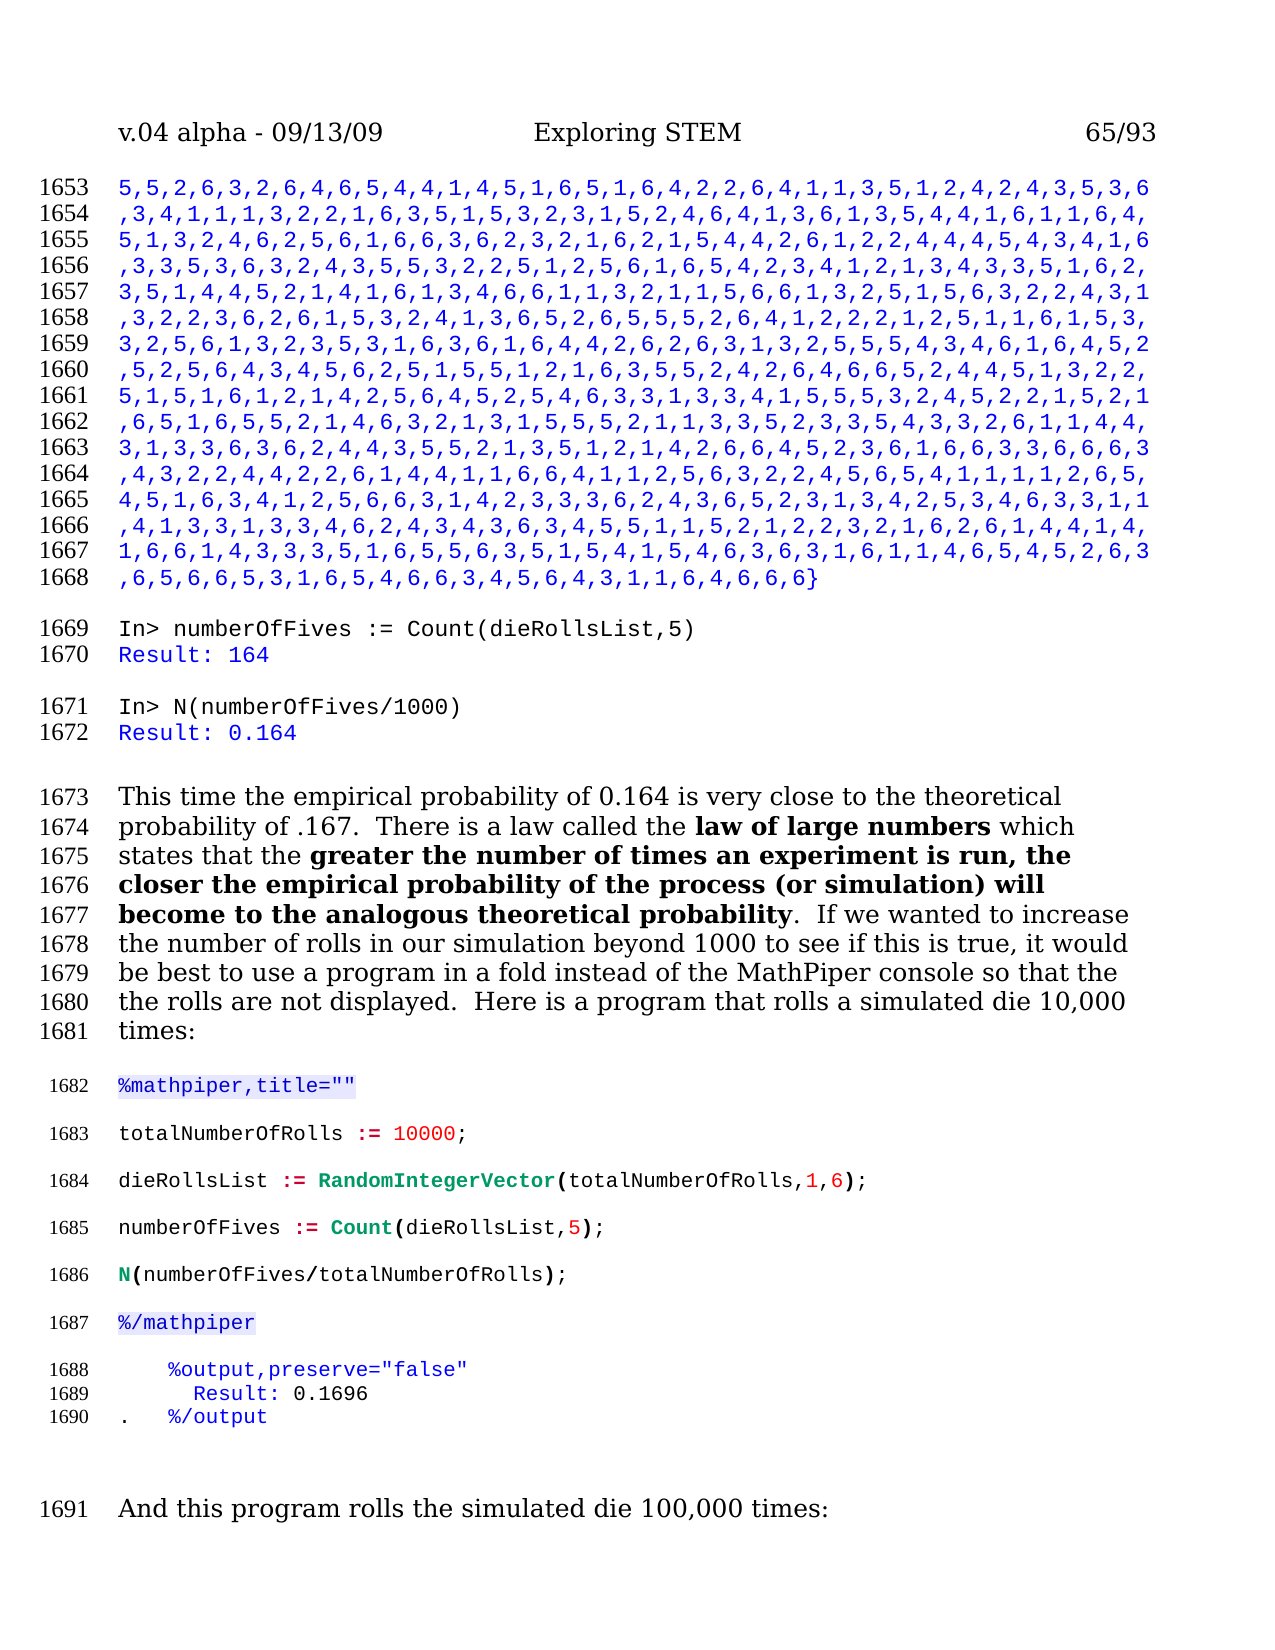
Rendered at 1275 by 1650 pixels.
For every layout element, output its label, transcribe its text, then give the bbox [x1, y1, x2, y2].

text dieRollsList := RandomIntegerVector(totalNumberOfRolls,1,6); [118, 1170, 1157, 1193]
text Result: 0.164 [118, 721, 1157, 747]
text Result: 0.1696 [118, 1383, 1157, 1406]
text %mathpiper,title="" [118, 1075, 1157, 1099]
text . %/output [118, 1406, 1157, 1430]
text numberOfFives := Count(dieRollsList,5); [118, 1217, 1157, 1241]
text In> numberOfFives := Count(dieRollsList,5) [118, 618, 1157, 644]
text N(numberOfFives/totalNumberOfRolls); [118, 1264, 1157, 1288]
text Result: 164 [118, 644, 1157, 669]
text %output,preserve="false" [118, 1359, 1157, 1383]
text In> N(numberOfFives/1000) [118, 696, 1157, 721]
text %/mathpiper [118, 1312, 1157, 1335]
text 5,5,2,6,3,2,6,4,6,5,4,4,1,4,5,1,6,5,1,6,4,2,2,6,4,1,1,3,5,1,2,4,2,4,3,5,3,6,3,4,1,1,1,3,2,2,1,6,3,5,1,5,3,2,3,1,5,2,4,6,4,1,3,6,1,3,5,4,4,1,6,1,1,6,4,5,1,3,2,4,6,2,5,6,1,6,6,3,6,2,3,2,1,6,2,1,5,4,4,2,6,1,2,2,4,4,4,5,4,3,4,1,6,3,3,5,3,6,3,2,4,3,5,5,3,2,2,5,1,2,5,6,1,6,5,4,2,3,4,1,2,1,3,4,3,3,5,1,6,2,3,5,1,4,4,5,2,1,4,1,6,1,3,4,6,6,1,1,3,2,1,1,5,6,6,1,3,2,5,1,5,6,3,2,2,4,3,1,3,2,2,3,6,2,6,1,5,3,2,4,1,3,6,5,2,6,5,5,5,2,6,4,1,2,2,2,1,2,5,1,1,6,1,5,3,3,2,5,6,1,3,2,3,5,3,1,6,3,6,1,6,4,4,2,6,2,6,3,1,3,2,5,5,5,4,3,4,6,1,6,4,5,2,5,2,5,6,4,3,4,5,6,2,5,1,5,5,1,2,1,6,3,5,5,2,4,2,6,4,6,6,5,2,4,4,5,1,3,2,2,5,1,5,1,6,1,2,1,4,2,5,6,4,5,2,5,4,6,3,3,1,3,3,4,1,5,5,5,3,2,4,5,2,2,1,5,2,1,6,5,1,6,5,5,2,1,4,6,3,2,1,3,1,5,5,5,2,1,1,3,3,5,2,3,3,5,4,3,3,2,6,1,1,4,4,3,1,3,3,6,3,6,2,4,4,3,5,5,2,1,3,5,1,2,1,4,2,6,6,4,5,2,3,6,1,6,6,3,3,6,6,6,3,4,3,2,2,4,4,2,2,6,1,4,4,1,1,6,6,4,1,1,2,5,6,3,2,2,4,5,6,5,4,1,1,1,1,2,6,5,4,5,1,6,3,4,1,2,5,6,6,3,1,4,2,3,3,3,6,2,4,3,6,5,2,3,1,3,4,2,5,3,4,6,3,3,1,1,4,1,3,3,1,3,3,4,6,2,4,3,4,3,6,3,4,5,5,1,1,5,2,1,2,2,3,2,1,6,2,6,1,4,4,1,4,1,6,6,1,4,3,3,3,5,1,6,5,5,6,3,5,1,5,4,1,5,4,6,3,6,3,1,6,1,1,4,6,5,4,5,2,6,3,6,5,6,6,5,3,1,6,5,4,6,6,3,4,5,6,4,3,1,1,6,4,6,6,6} [118, 177, 1157, 592]
text totalNumberOfRolls := 10000; [118, 1123, 1157, 1146]
text This time the empirical probability of 0.164 is very close to the theoretical probability of .167. There is a law called the law of large numbers which states that the greater the number of times an experiment is run, the closer the empirical probability of the process (or simulation) will become to the analogous theoretical probability. If we wanted to increase the number of rolls in our simulation beyond 1000 to see if this is true, it would be best to use a program in a fold instead of the MathPiper console so that the the rolls are not displayed. Here is a program that rolls a simulated die 10,000 times: [118, 782, 1157, 1046]
text And this program rolls the simulated die 100,000 times: [118, 1494, 1157, 1523]
